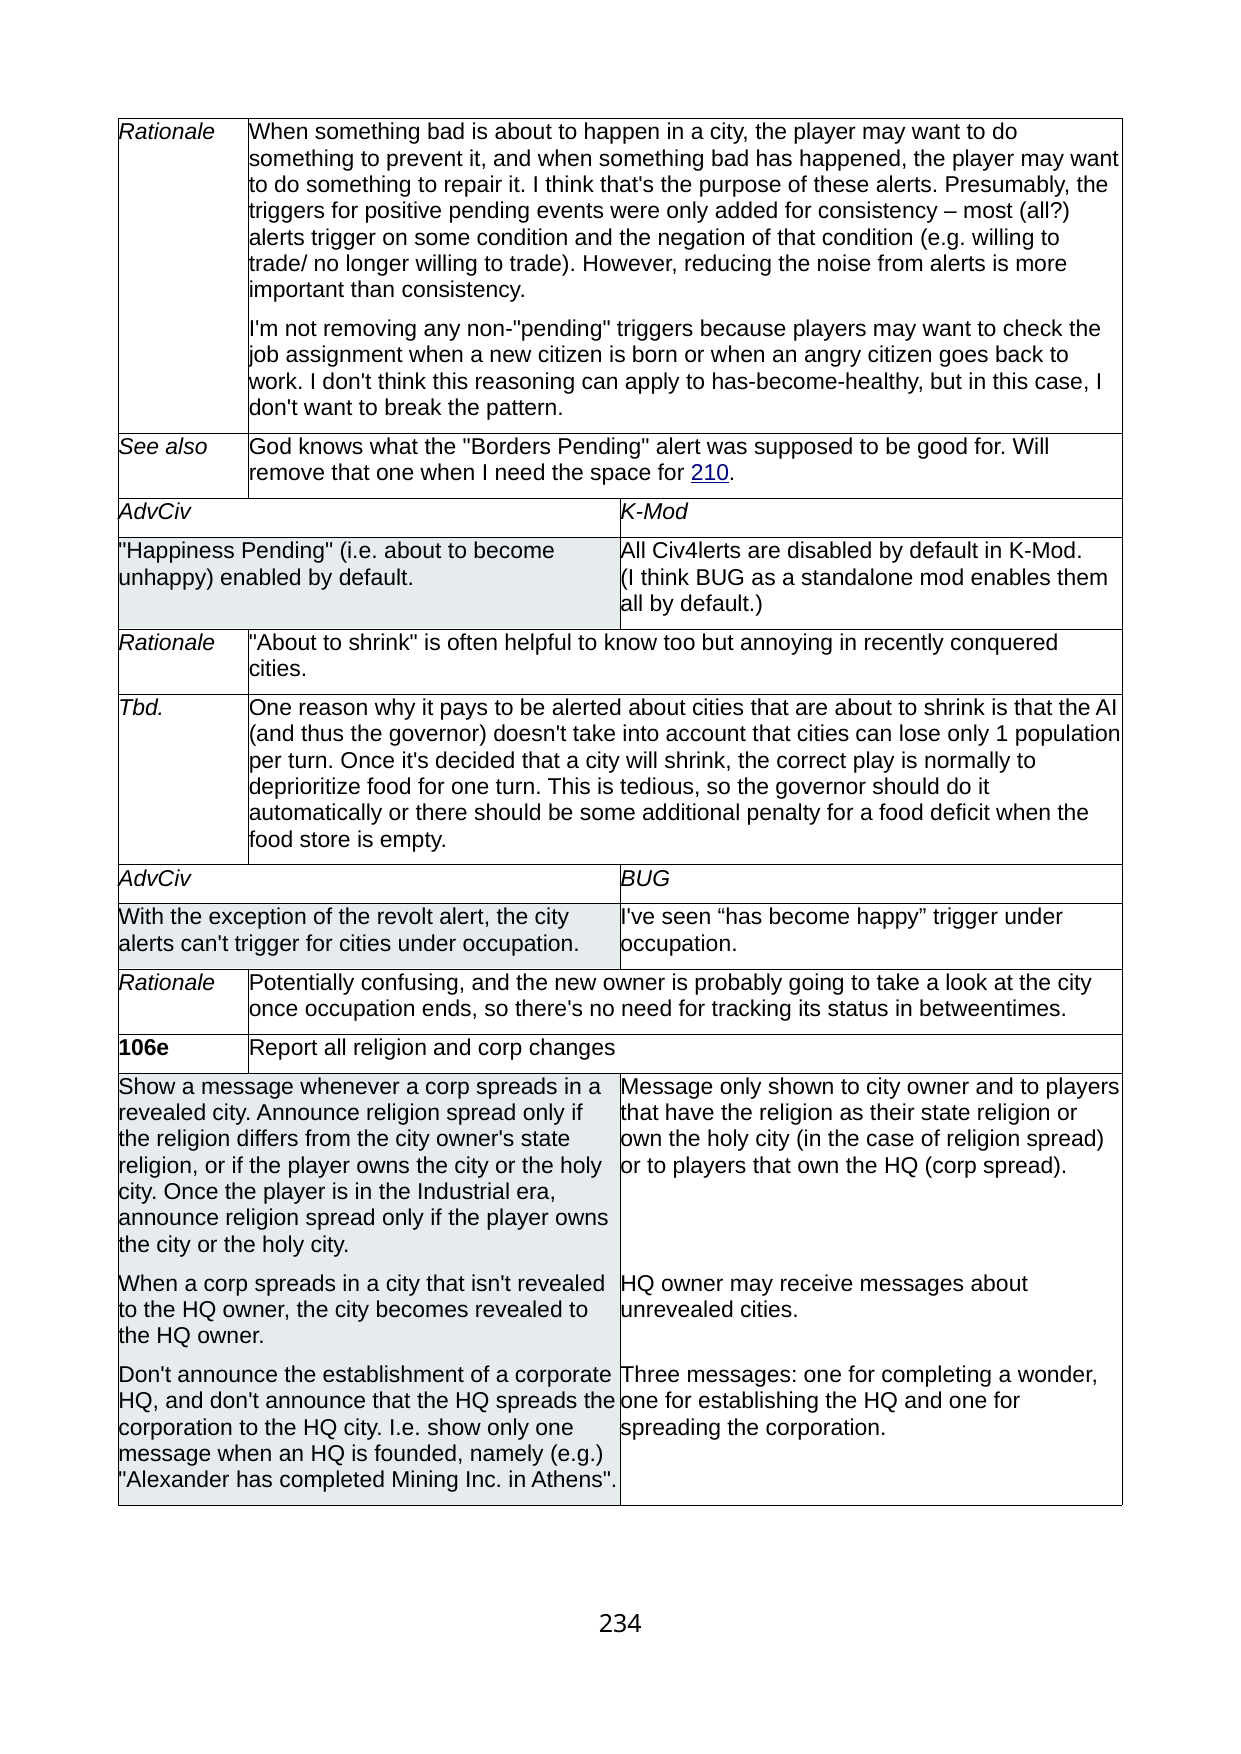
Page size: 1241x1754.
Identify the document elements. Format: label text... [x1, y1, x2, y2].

table_cell God knows what the "Borders Pending" alert was supposed to be good for. Will remove that one when I need the space for 210. [249, 434, 1122, 498]
table_cell "Happiness Pending" (i.e. about to become unhappy) enabled by default. [119, 538, 620, 628]
table_cell When something bad is about to happen in a city, the player may want to do something to prevent it, and when something bad has happened, the player may want to do something to repair it. I think that's the purpose of these alerts. Presumably, the triggers for positive pending events were only added for consistency – most (all?) alerts trigger on some condition and the negation of that condition (e.g. willing to trade/ no longer willing to trade). However, reducing the noise from alerts is more important than consistency. I'm not removing any non-"pending" triggers because players may want to check the job assignment when a new citizen is born or when an angry citizen goes back to work. I don't think this reasoning can apply to has-become-healthy, but in this case, I don't want to break the pattern. [249, 119, 1122, 433]
table_cell BUG [621, 865, 1122, 903]
table_cell AdvCiv [119, 865, 620, 903]
table_cell Rationale [119, 970, 248, 1034]
table_cell Rationale [119, 119, 248, 433]
table_cell Report all religion and corp changes [249, 1035, 1122, 1072]
table_cell Message only shown to city owner and to players that have the religion as their state religion or own the holy city (in the case of religion spread) or to players that own the HQ (corp spread). HQ owner may receive messages about unrevealed cities. Three messages: one for completing a wonder, one for establishing the HQ and one for spreading the corporation. [621, 1074, 1122, 1505]
table_cell Show a message whenever a corp spreads in a revealed city. Announce religion spread only if the religion differs from the city owner's state religion, or if the player owns the city or the holy city. Once the player is in the Industrial era, announce religion spread only if the player owns the city or the holy city. When a corp spreads in a city that isn't revealed to the HQ owner, the city becomes revealed to the HQ owner. Don't announce the establishment of a corporate HQ, and don't announce that the HQ spreads the corporation to the HQ city. I.e. show only one message when an HQ is founded, namely (e.g.) "Alexander has completed Mining Inc. in Athens". [119, 1074, 620, 1505]
table_cell See also [119, 434, 248, 498]
table_cell One reason why it pays to be alerted about cities that are about to shrink is that the AI (and thus the governor) doesn't take into account that cities can lose only 1 population per turn. Once it's decided that a city will shrink, the correct play is normally to deprioritize food for one turn. This is tedious, so the governor should do it automatically or there should be some additional penalty for a food deficit when the food store is empty. [249, 695, 1122, 864]
table_cell "About to shrink" is often helpful to know too but annoying in recently conquered cities. [249, 630, 1122, 694]
table_cell AdvCiv [119, 499, 620, 537]
table_cell All Civ4lerts are disabled by default in K-Mod. (I think BUG as a standalone mod enables them all by default.) [621, 538, 1122, 628]
table_cell Potentially confusing, and the new owner is probably going to take a look at the city once occupation ends, so there's no need for tracking its status in betweentimes. [249, 970, 1122, 1034]
table_cell With the exception of the revolt alert, the city alerts can't trigger for cities under occupation. [119, 904, 620, 968]
table_cell K-Mod [621, 499, 1122, 537]
table_cell 106e [119, 1035, 248, 1072]
table_cell Tbd. [119, 695, 248, 864]
table_cell I've seen “has become happy” trigger under occupation. [621, 904, 1122, 968]
table_cell Rationale [119, 630, 248, 694]
